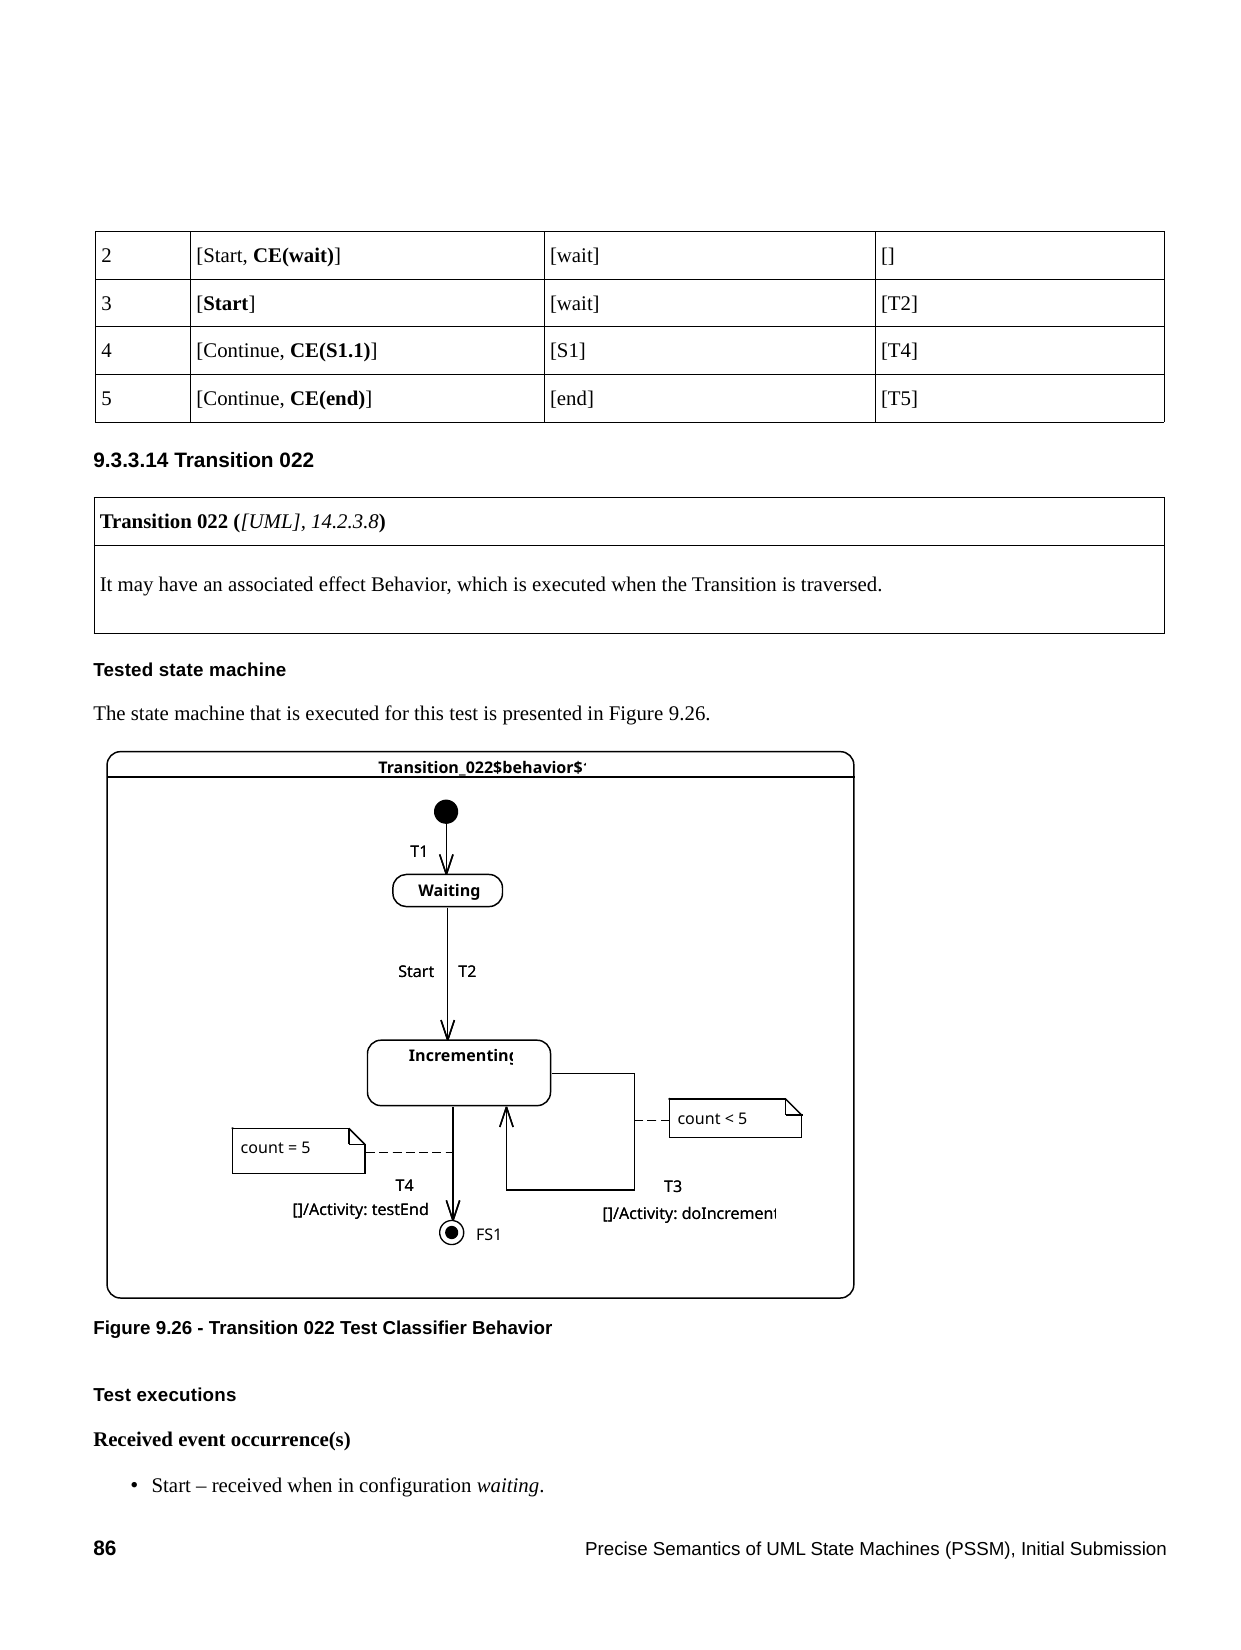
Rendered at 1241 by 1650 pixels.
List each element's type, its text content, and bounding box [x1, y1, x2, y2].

table_cell 5 [96, 375, 190, 422]
table_cell [T5] [876, 375, 1164, 422]
table_cell [Continue, CE(S1.1)] [191, 327, 544, 374]
table_cell [S1] [545, 327, 875, 374]
table_cell 3 [96, 280, 190, 326]
table_cell [Start] [191, 280, 544, 326]
text Figure 9.26 - Transition 022 Test Classifier Behavior [93, 738, 869, 1338]
subtitle Tested state machine [93, 658, 1164, 680]
text Received event occurrence(s) [93, 1427, 1164, 1451]
table_cell [Continue, CE(end)] [191, 375, 544, 422]
table_cell [wait] [545, 280, 875, 326]
table_cell It may have an associated effect Behavior, which is executed when the Transition is traversed. [95, 546, 1164, 633]
table_cell 4 [96, 327, 190, 374]
list Start – received when in configuration waiting. [131, 1472, 1164, 1497]
text The state machine that is executed for this test is presented in Figure 9.26. [93, 701, 1164, 1359]
table_header Transition 022 ([UML], 14.2.3.8) [95, 498, 1164, 545]
table_cell [T4] [876, 327, 1164, 374]
table_cell 2 [96, 232, 190, 279]
table_cell [T2] [876, 280, 1164, 326]
table_cell [Start, CE(wait)] [191, 232, 544, 279]
table_cell [wait] [545, 232, 875, 279]
subtitle Test executions [93, 1384, 1164, 1406]
table_cell [end] [545, 375, 875, 422]
table_cell [] [876, 232, 1164, 279]
subtitle Transition 022 [93, 447, 1164, 472]
